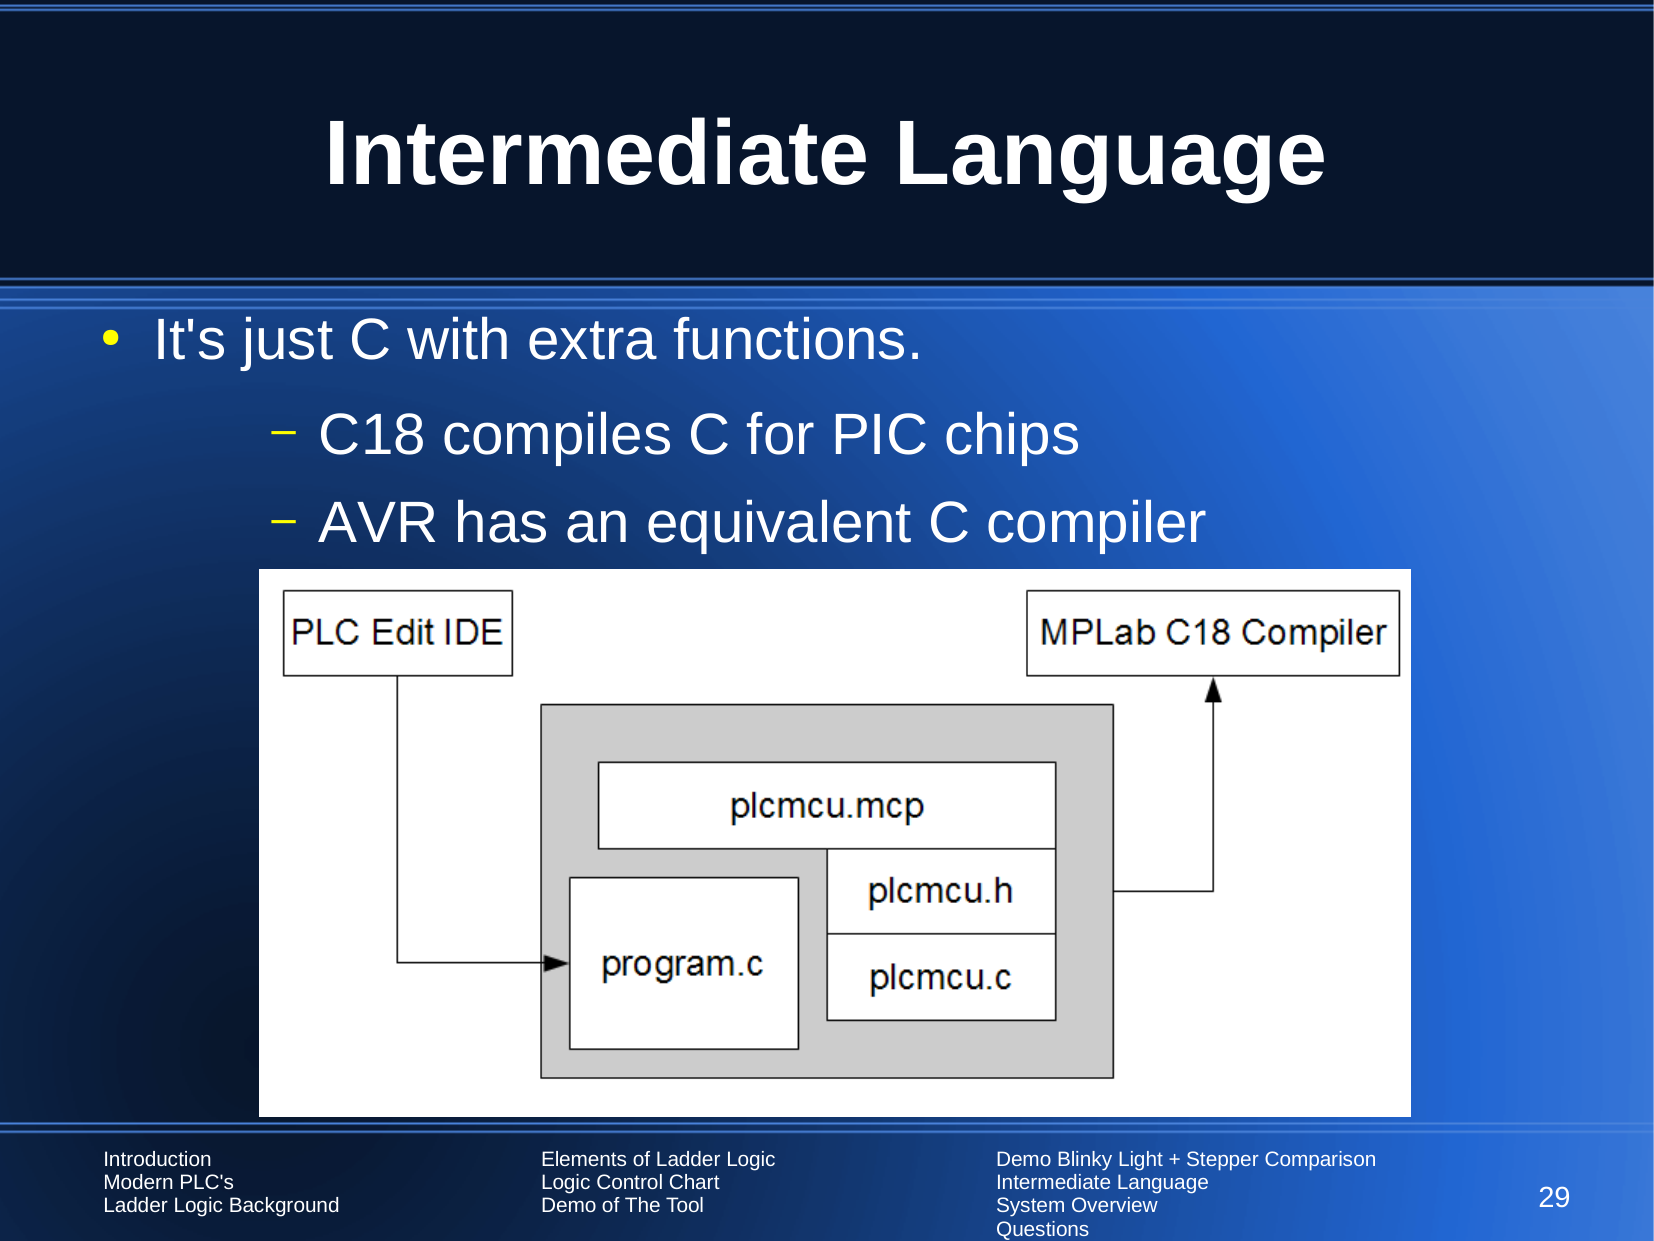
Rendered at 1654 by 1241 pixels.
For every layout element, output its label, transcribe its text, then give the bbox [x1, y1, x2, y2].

list It's just C with extra functions. C18 compiles C for PIC chips AVR has an equivalent C compiler [82, 307, 1571, 1111]
title Intermediate Language [82, 56, 1571, 250]
picture [0, 0, 1654, 1241]
